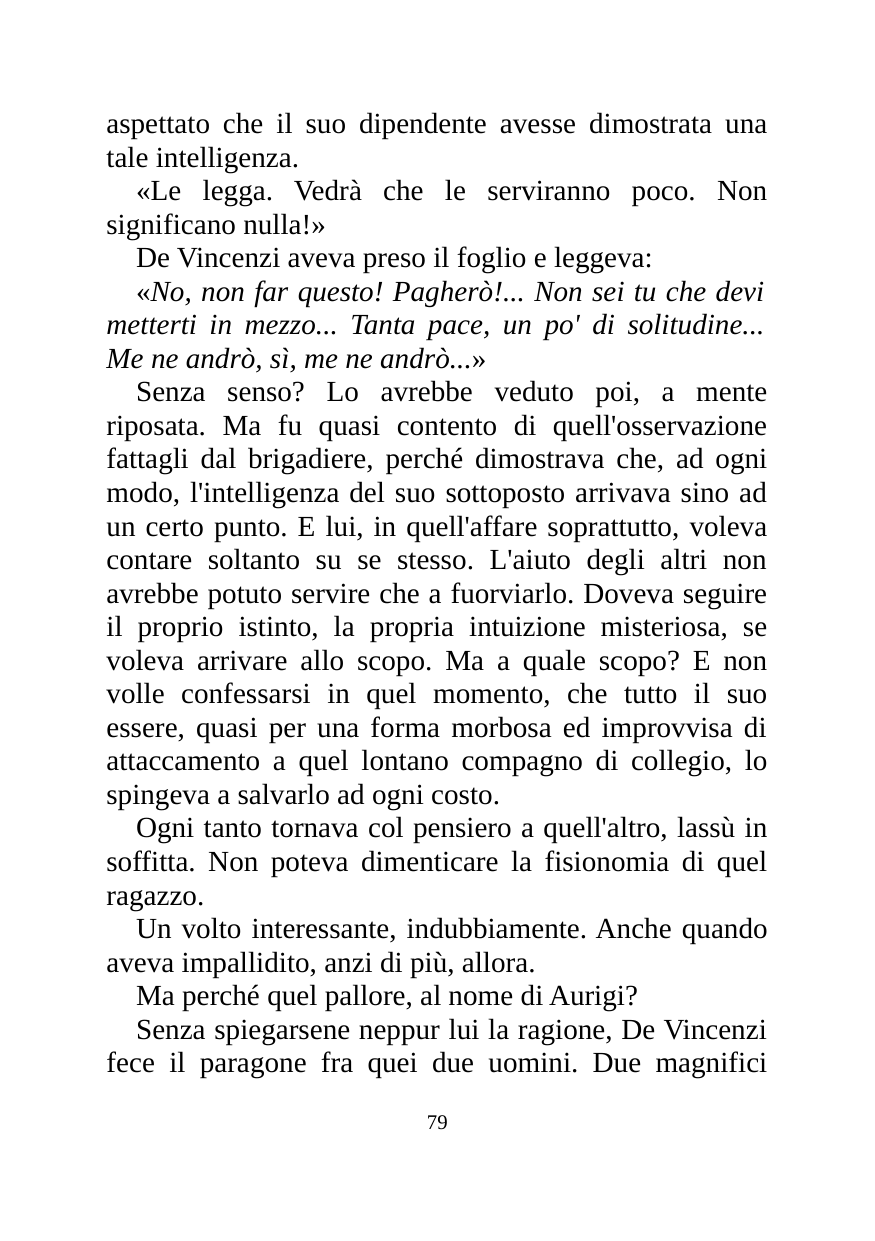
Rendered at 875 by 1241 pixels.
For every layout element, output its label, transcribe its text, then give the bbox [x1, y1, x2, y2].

text «Le legga. Vedrà che le serviranno poco. Non significano nulla!» [106, 173, 768, 240]
text Ma perché quel pallore, al nome di Aurigi? [106, 978, 768, 1012]
text aspettato che il suo dipendente avesse dimostrata una tale intelligenza. [106, 106, 768, 173]
text «No, non far questo! Pagherò!... Non sei tu che devi metterti in mezzo... Tanta pace, un po' di solitudine... Me ne andrò, sì, me ne andrò...» [106, 274, 768, 374]
text Ogni tanto tornava col pensiero a quell'altro, lassù in soffitta. Non poteva dimenticare la fisionomia di quel ragazzo. [106, 811, 768, 911]
text De Vincenzi aveva preso il foglio e leggeva: [106, 240, 768, 274]
text Senza spiegarsene neppur lui la ragione, De Vincenzi fece il paragone fra quei due uomini. Due magnifici [106, 1012, 768, 1079]
text Senza senso? Lo avrebbe veduto poi, a mente riposata. Ma fu quasi contento di quell'osservazione fattagli dal brigadiere, perché dimostrava che, ad ogni modo, l'intelligenza del suo sottoposto arrivava sino ad un certo punto. E lui, in quell'affare soprattutto, voleva contare soltanto su se stesso. L'aiuto degli altri non avrebbe potuto servire che a fuorviarlo. Doveva seguire il proprio istinto, la propria intuizione misteriosa, se voleva arrivare allo scopo. Ma a quale scopo? E non volle confessarsi in quel momento, che tutto il suo essere, quasi per una forma morbosa ed improvvisa di attaccamento a quel lontano compagno di collegio, lo spingeva a salvarlo ad ogni costo. [106, 374, 768, 811]
text Un volto interessante, indubbiamente. Anche quando aveva impallidito, anzi di più, allora. [106, 911, 768, 978]
